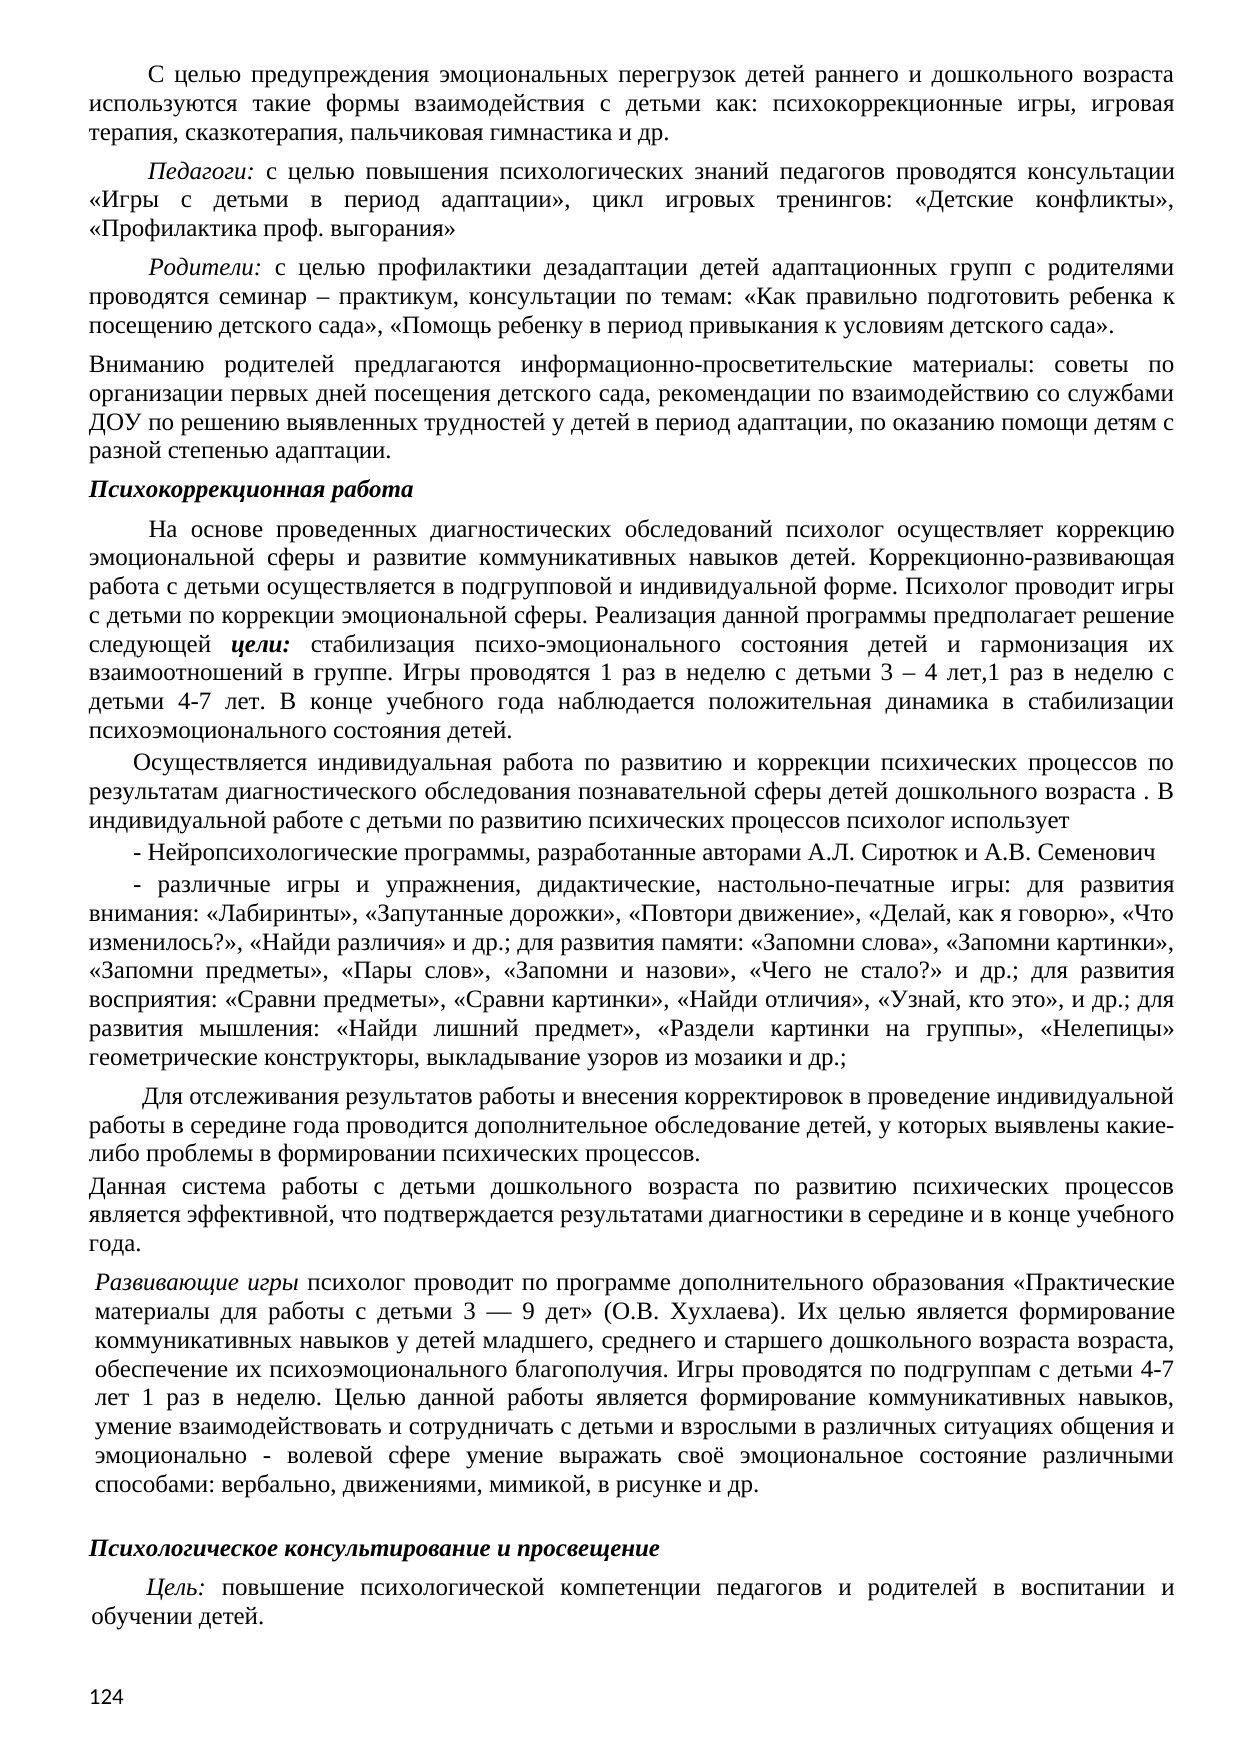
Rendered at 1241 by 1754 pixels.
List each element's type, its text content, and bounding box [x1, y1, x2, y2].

text Для отслеживания результатов работы и внесения корректировок в проведение индивидуальной работы в середине года проводится дополнительное обследование детей, у которых выявлены какие-либо проблемы в формировании психических процессов. [89, 1081, 1175, 1167]
text Родители: с целью профилактики дезадаптации детей адаптационных групп с родителями проводятся семинар – практикум, консультации по темам: «Как правильно подготовить ребенка к посещению детского сада», «Помощь ребенку в период привыкания к условиям детского сада». [89, 252, 1175, 339]
text Педагоги: с целью повышения психологических знаний педагогов проводятся консультации «Игры с детьми в период адаптации», цикл игровых тренингов: «Детские конфликты», «Профилактика проф. выгорания» [89, 156, 1175, 242]
text Цель: повышение психологической компетенции педагогов и родителей в воспитании и обучении детей. [91, 1572, 1175, 1630]
text Психокоррекционная работа [89, 474, 1175, 503]
text Осуществляется индивидуальная работа по развитию и коррекции психических процессов по результатам диагностического обследования познавательной сферы детей дошкольного возраста . В индивидуальной работе с детьми по развитию психических процессов психолог использует [89, 747, 1175, 833]
text Психологическое консультирование и просвещение [89, 1533, 1175, 1562]
text - различные игры и упражнения, дидактические, настольно-печатные игры: для развития внимания: «Лабиринты», «Запутанные дорожки», «Повтори движение», «Делай, как я говорю», «Что изменилось?», «Найди различия» и др.; для развития памяти: «Запомни слова», «Запомни картинки», «Запомни предметы», «Пары слов», «Запомни и назови», «Чего не стало?» и др.; для развития восприятия: «Сравни предметы», «Сравни картинки», «Найди отличия», «Узнай, кто это», и др.; для развития мышления: «Найди лишний предмет», «Раздели картинки на группы», «Нелепицы» геометрические конструкторы, выкладывание узоров из мозаики и др.; [89, 869, 1175, 1071]
text На основе проведенных диагностических обследований психолог осуществляет коррекцию эмоциональной сферы и развитие коммуникативных навыков детей. Коррекционно-развивающая работа с детьми осуществляется в подгрупповой и индивидуальной форме. Психолог проводит игры с детьми по коррекции эмоциональной сферы. Реализация данной программы предполагает решение следующей цели: стабилизация психо-эмоционального состояния детей и гармонизация их взаимоотношений в группе. Игры проводятся 1 раз в неделю с детьми 3 – 4 лет,1 раз в неделю с детьми 4-7 лет. В конце учебного года наблюдается положительная динамика в стабилизации психоэмоционального состояния детей. [89, 514, 1175, 744]
text С целью предупреждения эмоциональных перегрузок детей раннего и дошкольного возраста используются такие формы взаимодействия с детьми как: психокоррекционные игры, игровая терапия, сказкотерапия, пальчиковая гимнастика и др. [89, 59, 1175, 145]
text Данная система работы с детьми дошкольного возраста по развитию психических процессов является эффективной, что подтверждается результатами диагностики в середине и в конце учебного года. [89, 1171, 1175, 1257]
text - Нейропсихологические программы, разработанные авторами А.Л. Сиротюк и А.В. Семенович [89, 837, 1175, 866]
text Вниманию родителей предлагаются информационно-просветительские материалы: советы по организации первых дней посещения детского сада, рекомендации по взаимодействию со службами ДОУ по решению выявленных трудностей у детей в период адаптации, по оказанию помощи детям с разной степенью адаптации. [89, 349, 1175, 464]
text Развивающие игры психолог проводит по программе дополнительного образования «Практические материалы для работы с детьми 3 — 9 дет» (О.В. Хухлаева). Их целью является формирование коммуникативных навыков у детей младшего, среднего и старшего дошкольного возраста возраста, обеспечение их психоэмоционального благополучия. Игры проводятся по подгруппам с детьми 4-7 лет 1 раз в неделю. Целью данной работы является формирование коммуникативных навыков, умение взаимодействовать и сотрудничать с детьми и взрослыми в различных ситуациях общения и эмоционально - волевой сфере умение выражать своё эмоциональное состояние различными способами: вербально, движениями, мимикой, в рисунке и др. [94, 1267, 1175, 1497]
